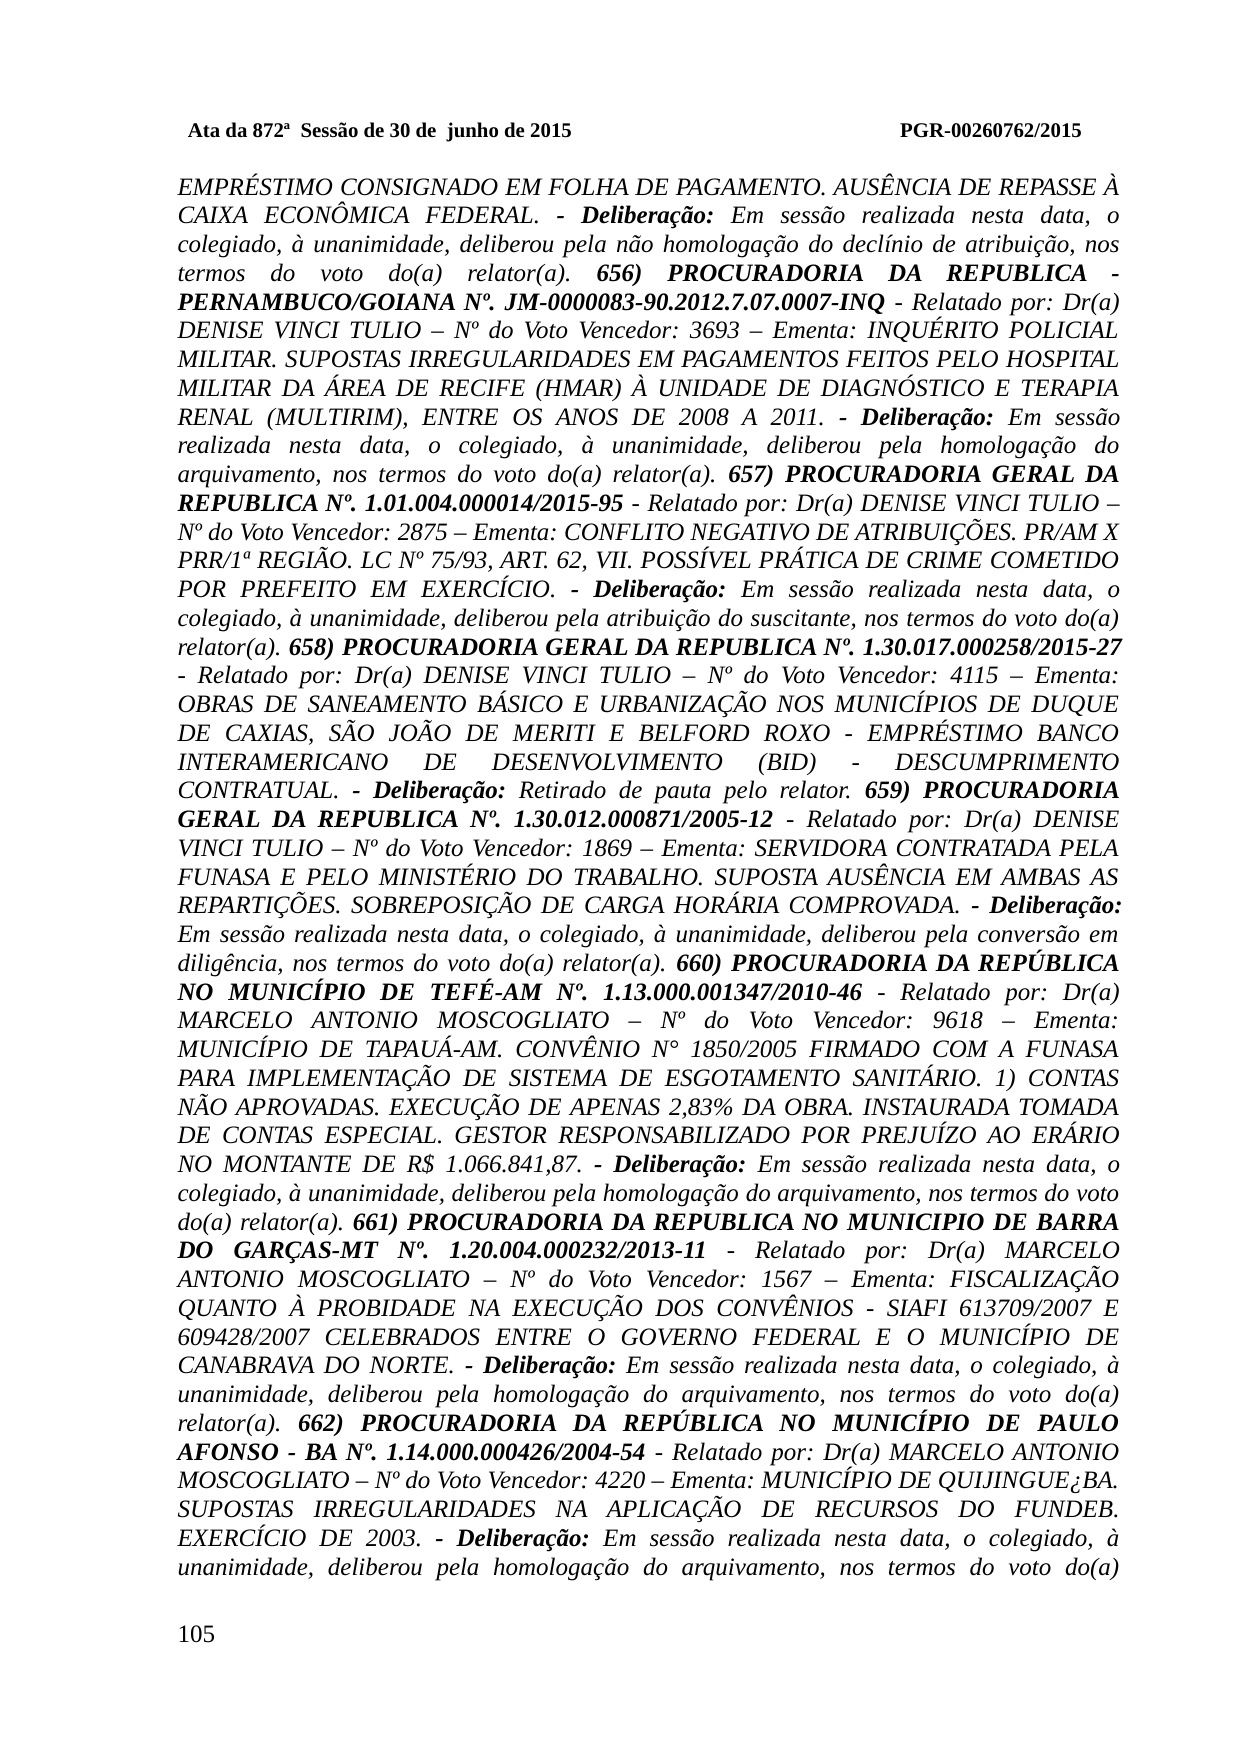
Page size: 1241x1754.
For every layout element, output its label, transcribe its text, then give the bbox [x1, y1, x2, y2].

text EMPRÉSTIMO CONSIGNADO EM FOLHA DE PAGAMENTO. AUSÊNCIA DE REPASSE À CAIXA ECONÔMICA FEDERAL. - Deliberação: Em sessão realizada nesta data, o colegiado, à unanimidade, deliberou pela não homologação do declínio de atribuição, nos termos do voto do(a) relator(a). 656) PROCURADORIA DA REPUBLICA - PERNAMBUCO/GOIANA Nº. JM-0000083-90.2012.7.07.0007-INQ - Relatado por: Dr(a) DENISE VINCI TULIO – Nº do Voto Vencedor: 3693 – Ementa: INQUÉRITO POLICIAL MILITAR. SUPOSTAS IRREGULARIDADES EM PAGAMENTOS FEITOS PELO HOSPITAL MILITAR DA ÁREA DE RECIFE (HMAR) À UNIDADE DE DIAGNÓSTICO E TERAPIA RENAL (MULTIRIM), ENTRE OS ANOS DE 2008 A 2011. - Deliberação: Em sessão realizada nesta data, o colegiado, à unanimidade, deliberou pela homologação do arquivamento, nos termos do voto do(a) relator(a). 657) PROCURADORIA GERAL DA REPUBLICA Nº. 1.01.004.000014/2015-95 - Relatado por: Dr(a) DENISE VINCI TULIO – Nº do Voto Vencedor: 2875 – Ementa: CONFLITO NEGATIVO DE ATRIBUIÇÕES. PR/AM X PRR/1ª REGIÃO. LC Nº 75/93, ART. 62, VII. POSSÍVEL PRÁTICA DE CRIME COMETIDO POR PREFEITO EM EXERCÍCIO. - Deliberação: Em sessão realizada nesta data, o colegiado, à unanimidade, deliberou pela atribuição do suscitante, nos termos do voto do(a) relator(a). 658) PROCURADORIA GERAL DA REPUBLICA Nº. 1.30.017.000258/2015-27 - Relatado por: Dr(a) DENISE VINCI TULIO – Nº do Voto Vencedor: 4115 – Ementa: OBRAS DE SANEAMENTO BÁSICO E URBANIZAÇÃO NOS MUNICÍPIOS DE DUQUE DE CAXIAS, SÃO JOÃO DE MERITI E BELFORD ROXO - EMPRÉSTIMO BANCO INTERAMERICANO DE DESENVOLVIMENTO (BID) - DESCUMPRIMENTO CONTRATUAL. - Deliberação: Retirado de pauta pelo relator. 659) PROCURADORIA GERAL DA REPUBLICA Nº. 1.30.012.000871/2005-12 - Relatado por: Dr(a) DENISE VINCI TULIO – Nº do Voto Vencedor: 1869 – Ementa: SERVIDORA CONTRATADA PELA FUNASA E PELO MINISTÉRIO DO TRABALHO. SUPOSTA AUSÊNCIA EM AMBAS AS REPARTIÇÕES. SOBREPOSIÇÃO DE CARGA HORÁRIA COMPROVADA. - Deliberação: Em sessão realizada nesta data, o colegiado, à unanimidade, deliberou pela conversão em diligência, nos termos do voto do(a) relator(a). 660) PROCURADORIA DA REPÚBLICA NO MUNICÍPIO DE TEFÉ-AM Nº. 1.13.000.001347/2010-46 - Relatado por: Dr(a) MARCELO ANTONIO MOSCOGLIATO – Nº do Voto Vencedor: 9618 – Ementa: MUNICÍPIO DE TAPAUÁ-AM. CONVÊNIO N° 1850/2005 FIRMADO COM A FUNASA PARA IMPLEMENTAÇÃO DE SISTEMA DE ESGOTAMENTO SANITÁRIO. 1) CONTAS NÃO APROVADAS. EXECUÇÃO DE APENAS 2,83% DA OBRA. INSTAURADA TOMADA DE CONTAS ESPECIAL. GESTOR RESPONSABILIZADO POR PREJUÍZO AO ERÁRIO NO MONTANTE DE R$ 1.066.841,87. - Deliberação: Em sessão realizada nesta data, o colegiado, à unanimidade, deliberou pela homologação do arquivamento, nos termos do voto do(a) relator(a). 661) PROCURADORIA DA REPUBLICA NO MUNICIPIO DE BARRA DO GARÇAS-MT Nº. 1.20.004.000232/2013-11 - Relatado por: Dr(a) MARCELO ANTONIO MOSCOGLIATO – Nº do Voto Vencedor: 1567 – Ementa: FISCALIZAÇÃO QUANTO À PROBIDADE NA EXECUÇÃO DOS CONVÊNIOS - SIAFI 613709/2007 E 609428/2007 CELEBRADOS ENTRE O GOVERNO FEDERAL E O MUNICÍPIO DE CANABRAVA DO NORTE. - Deliberação: Em sessão realizada nesta data, o colegiado, à unanimidade, deliberou pela homologação do arquivamento, nos termos do voto do(a) relator(a). 662) PROCURADORIA DA REPÚBLICA NO MUNICÍPIO DE PAULO AFONSO - BA Nº. 1.14.000.000426/2004-54 - Relatado por: Dr(a) MARCELO ANTONIO MOSCOGLIATO – Nº do Voto Vencedor: 4220 – Ementa: MUNICÍPIO DE QUIJINGUE¿BA. SUPOSTAS IRREGULARIDADES NA APLICAÇÃO DE RECURSOS DO FUNDEB. EXERCÍCIO DE 2003. - Deliberação: Em sessão realizada nesta data, o colegiado, à unanimidade, deliberou pela homologação do arquivamento, nos termos do voto do(a) [177, 172, 1122, 1580]
